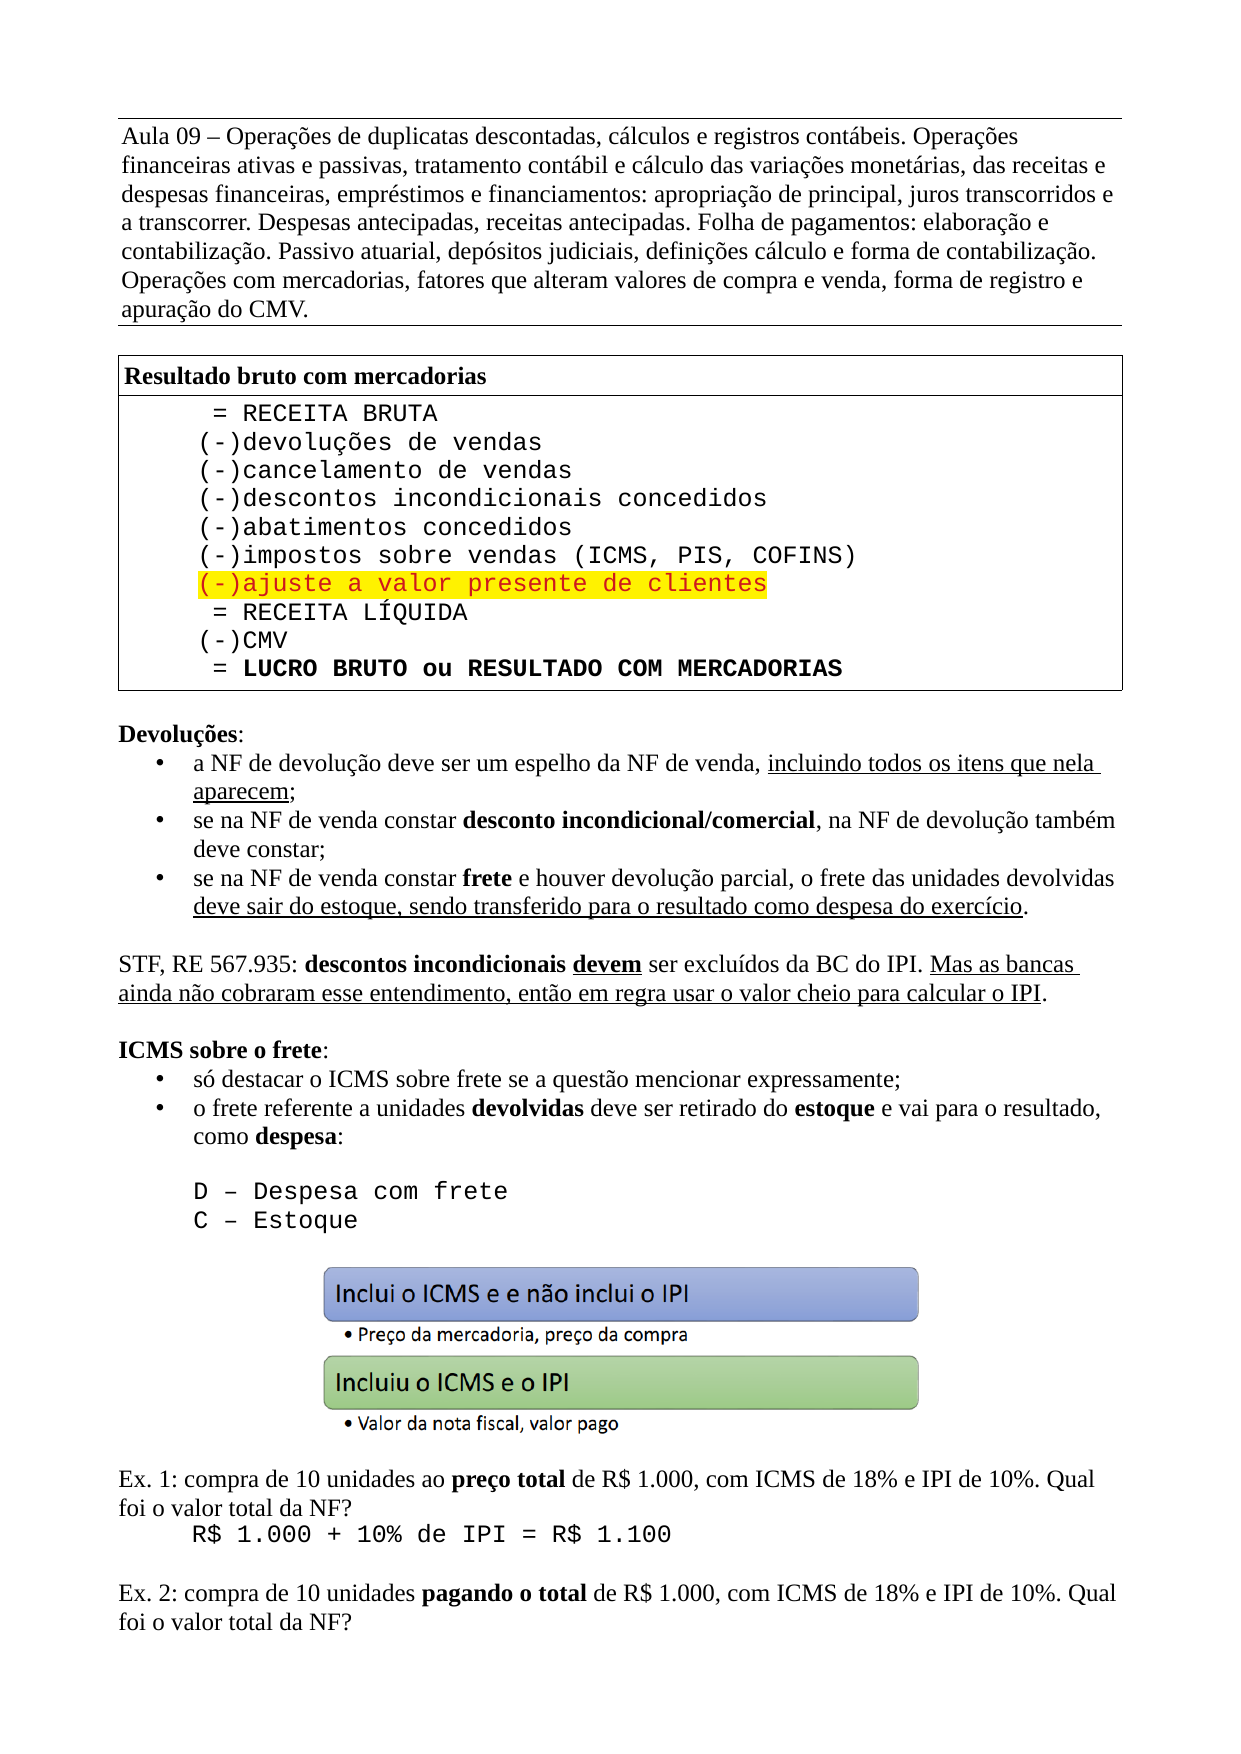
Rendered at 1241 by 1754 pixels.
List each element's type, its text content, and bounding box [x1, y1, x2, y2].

list a NF de devolução deve ser um espelho da NF de venda, incluindo todos os itens que nela aparecem; [156, 748, 1122, 805]
text Ex. 2: compra de 10 unidades pagando o total de R$ 1.000, com ICMS de 18% e IPI de 10%. Qual foi o valor total da NF? [118, 1578, 1122, 1636]
text ICMS sobre o frete: [118, 1035, 1122, 1064]
text Ex. 1: compra de 10 unidades ao preço total de R$ 1.000, com ICMS de 18% e IPI de 10%. Qual foi o valor total da NF? [118, 1464, 1122, 1521]
table_cell = RECEITA BRUTA (-)devoluções de vendas (-)cancelamento de vendas (-)descontos incondicionais concedidos (-)abatimentos concedidos (-)impostos sobre vendas (ICMS, PIS, COFINS) (-)ajuste a valor presente de clientes = RECEITA LÍQUIDA (-)CMV = LUCRO BRUTO ou RESULTADO COM MERCADORIAS [119, 396, 1122, 690]
table_header Resultado bruto com mercadorias [119, 356, 1122, 395]
list só destacar o ICMS sobre frete se a questão mencionar expressamente; [156, 1064, 1122, 1093]
list o frete referente a unidades devolvidas deve ser retirado do estoque e vai para o resultado, como despesa: D – Despesa com frete C – Estoque [156, 1093, 1122, 1236]
text R$ 1.000 + 10% de IPI = R$ 1.100 [192, 1521, 1122, 1550]
list se na NF de venda constar desconto incondicional/comercial, na NF de devolução também deve constar; [156, 805, 1122, 863]
text STF, RE 567.935: descontos incondicionais devem ser excluídos da BC do IPI. Mas as bancas ainda não cobraram esse entendimento, então em regra usar o valor cheio para calcular o IPI. [118, 949, 1122, 1006]
text Devoluções: [118, 719, 1122, 748]
picture [319, 1263, 921, 1436]
list se na NF de venda constar frete e houver devolução parcial, o frete das unidades devolvidas deve sair do estoque, sendo transferido para o resultado como despesa do exercício. [156, 863, 1122, 920]
